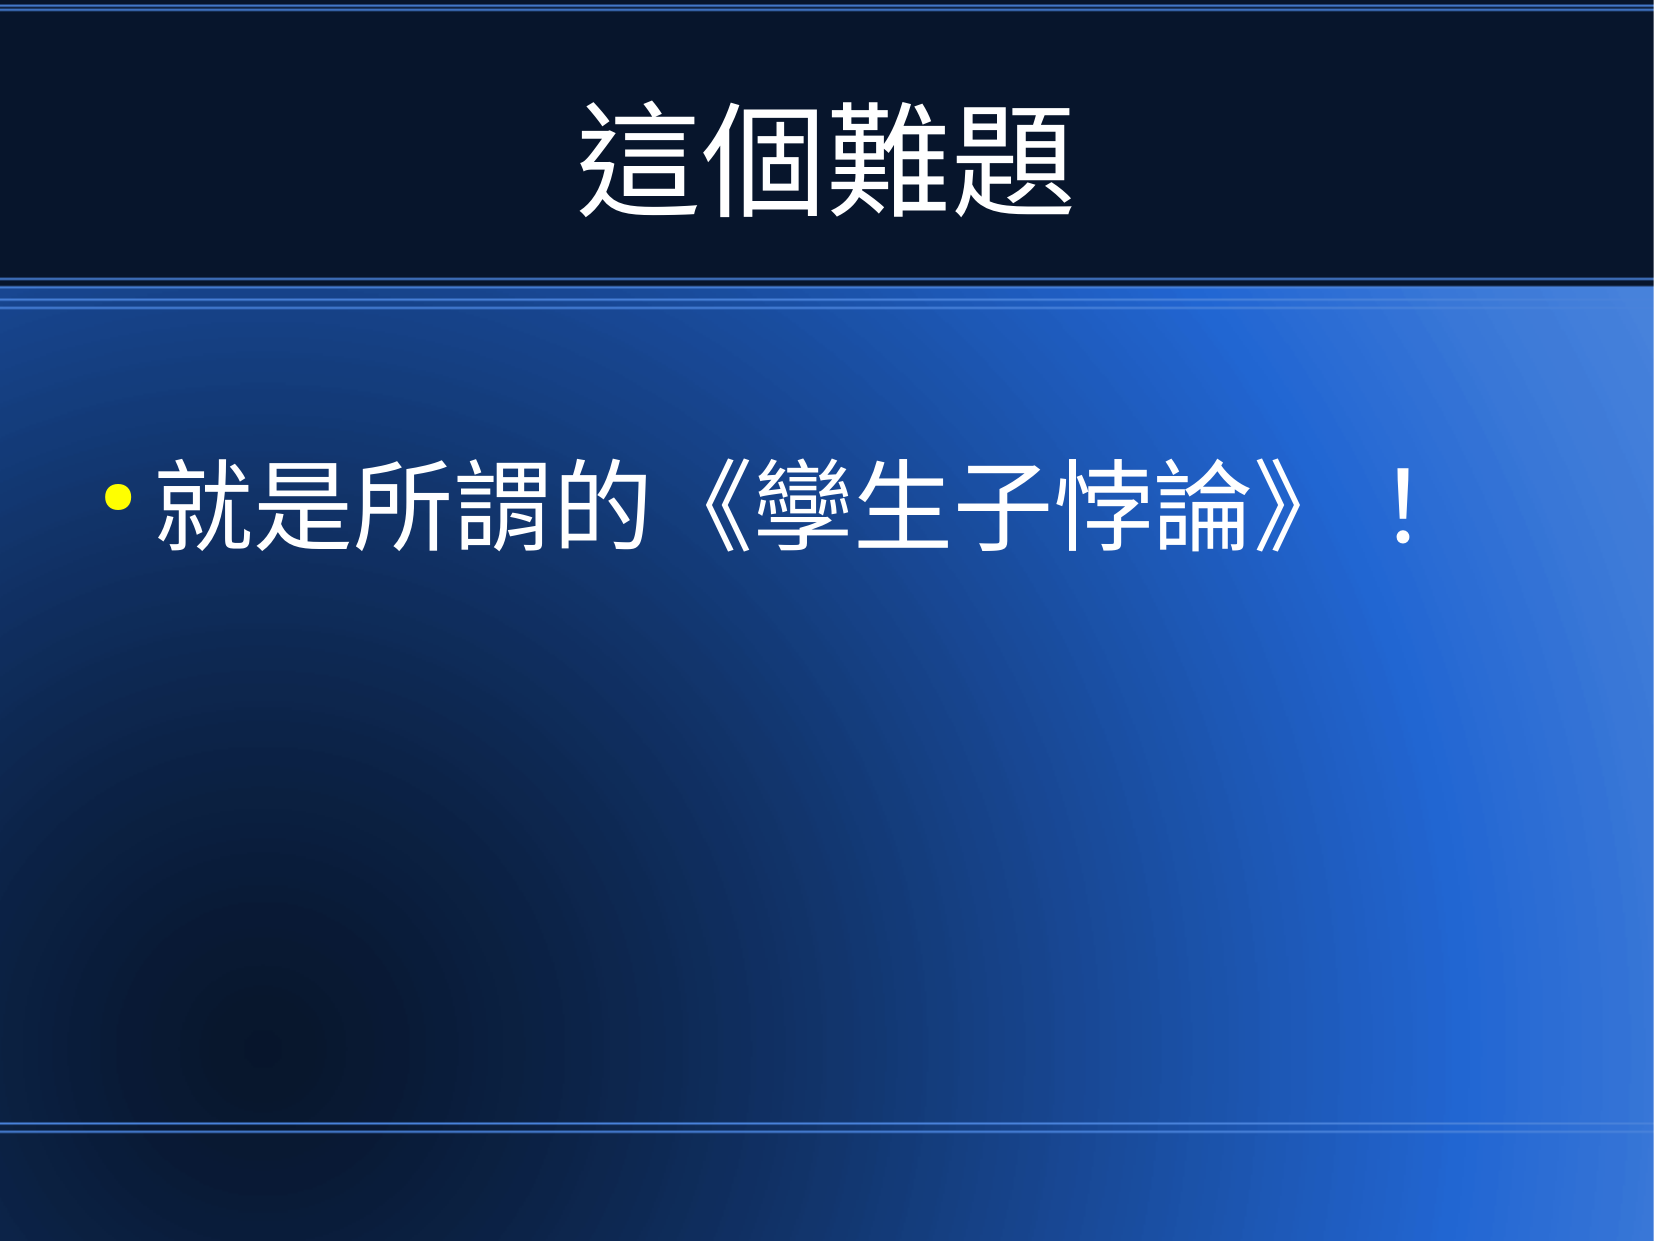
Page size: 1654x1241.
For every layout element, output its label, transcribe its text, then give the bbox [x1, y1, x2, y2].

picture [0, 0, 1654, 1241]
title 這個難題 [82, 49, 1571, 257]
list 就是所謂的《孿生子悖論》！ [82, 355, 1571, 1241]
